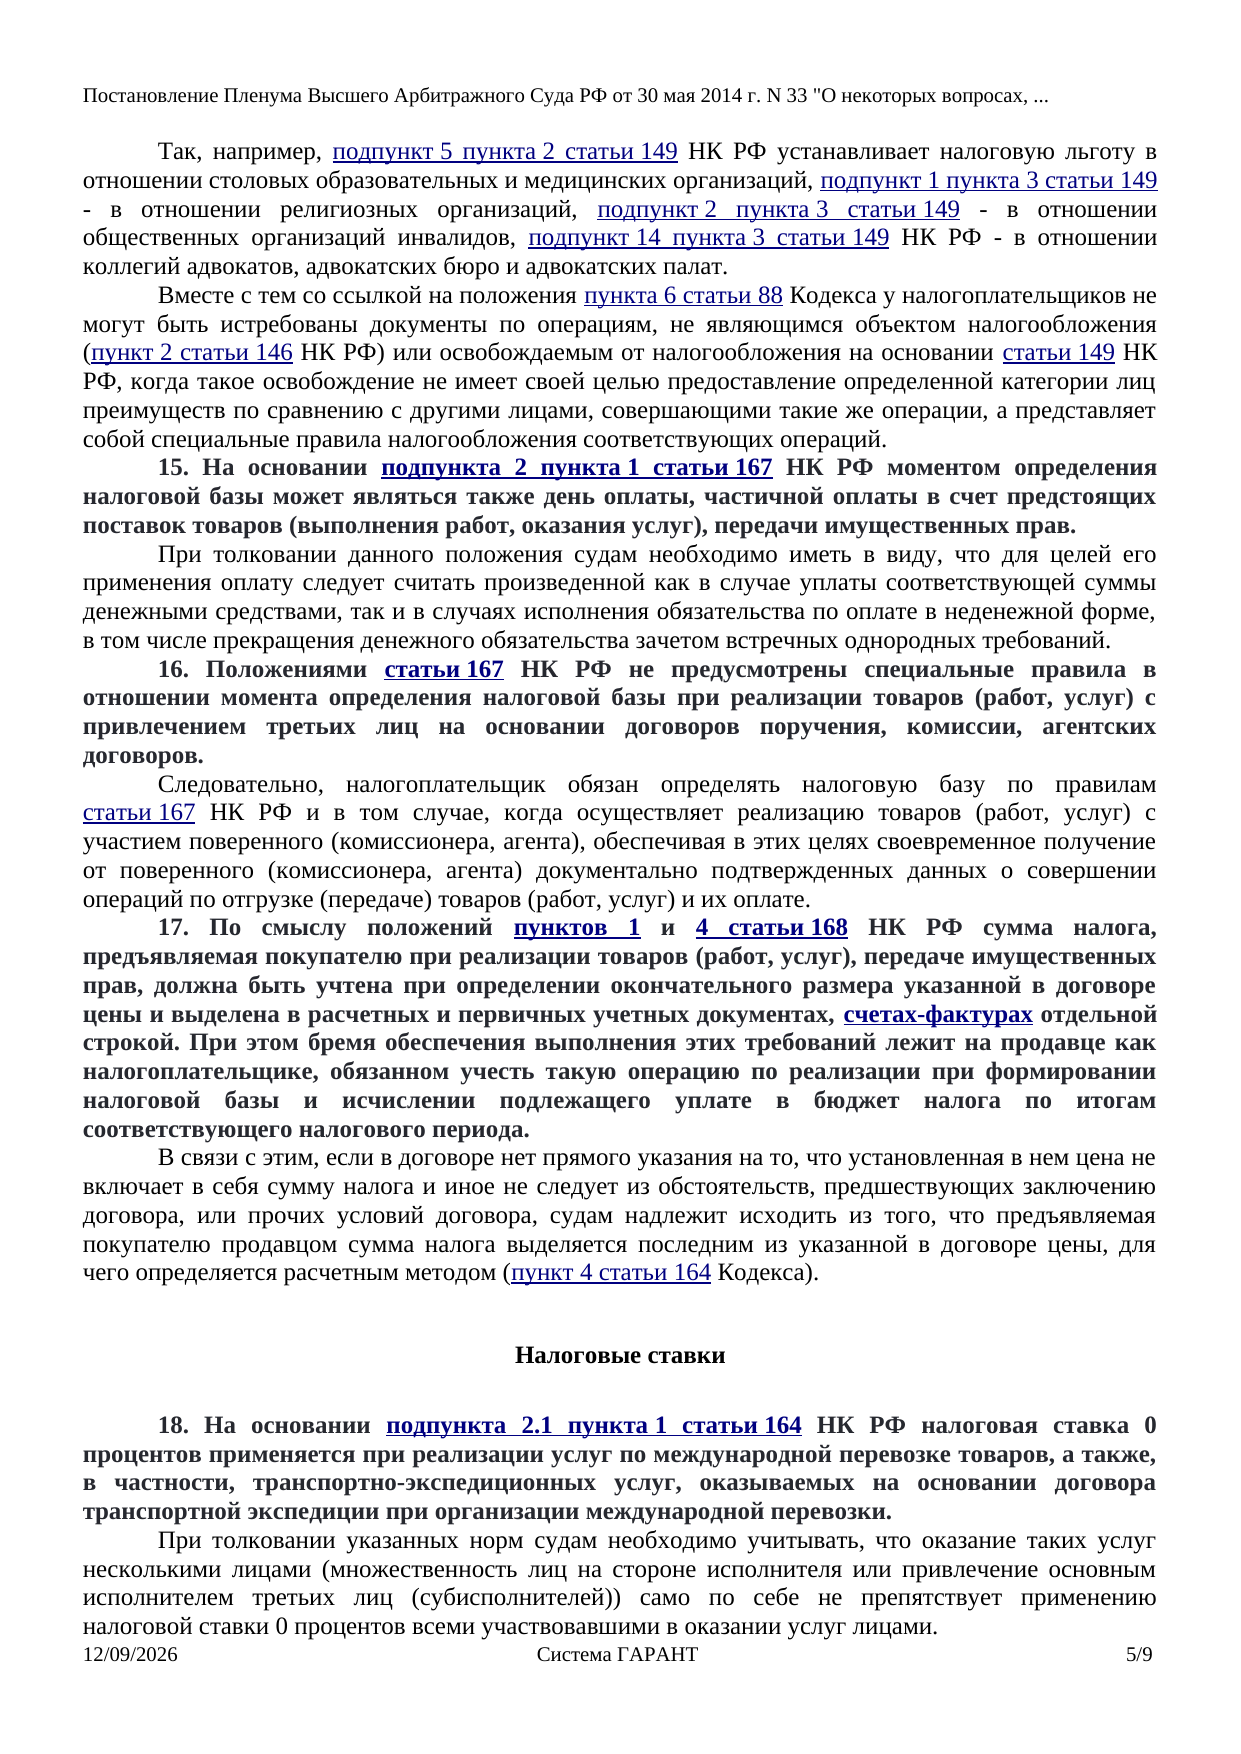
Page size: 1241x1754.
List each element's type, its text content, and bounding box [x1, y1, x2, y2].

text При толковании указанных норм судам необходимо учитывать, что оказание таких услуг несколькими лицами (множественность лиц на стороне исполнителя или привлечение основным исполнителем третьих лиц (субисполнителей)) само по себе не препятствует применению налоговой ставки 0 процентов всеми участвовавшими в оказании услуг лицами. [83, 1525, 1157, 1640]
text Следовательно, налогоплательщик обязан определять налоговую базу по правилам статьи 167 НК РФ и в том случае, когда осуществляет реализацию товаров (работ, услуг) с участием поверенного (комиссионера, агента), обеспечивая в этих целях своевременное получение от поверенного (комиссионера, агента) документально подтвержденных данных о совершении операций по отгрузке (передаче) товаров (работ, услуг) и их оплате. [83, 769, 1157, 912]
text При толковании данного положения судам необходимо иметь в виду, что для целей его применения оплату следует считать произведенной как в случае уплаты соответствующей суммы денежными средствами, так и в случаях исполнения обязательства по оплате в неденежной форме, в том числе прекращения денежного обязательства зачетом встречных однородных требований. [83, 539, 1157, 654]
subtitle Налоговые ставки [83, 1340, 1157, 1369]
text Вместе с тем со ссылкой на положения пункта 6 статьи 88 Кодекса у налогоплательщиков не могут быть истребованы документы по операциям, не являющимся объектом налогообложения (пункт 2 статьи 146 НК РФ) или освобождаемым от налогообложения на основании статьи 149 НК РФ, когда такое освобождение не имеет своей целью предоставление определенной категории лиц преимуществ по сравнению с другими лицами, совершающими такие же операции, а представляет собой специальные правила налогообложения соответствующих операций. [83, 280, 1157, 452]
text 18. На основании подпункта 2.1 пункта 1 статьи 164 НК РФ налоговая ставка 0 процентов применяется при реализации услуг по международной перевозке товаров, а также, в частности, транспортно-экспедиционных услуг, оказываемых на основании договора транспортной экспедиции при организации международной перевозки. [83, 1410, 1157, 1525]
text 15. На основании подпункта 2 пункта 1 статьи 167 НК РФ моментом определения налоговой базы может являться также день оплаты, частичной оплаты в счет предстоящих поставок товаров (выполнения работ, оказания услуг), передачи имущественных прав. [83, 452, 1157, 539]
text 16. Положениями статьи 167 НК РФ не предусмотрены специальные правила в отношении момента определения налоговой базы при реализации товаров (работ, услуг) с привлечением третьих лиц на основании договоров поручения, комиссии, агентских договоров. [83, 654, 1157, 769]
text 17. По смыслу положений пунктов 1 и 4 статьи 168 НК РФ сумма налога, предъявляемая покупателю при реализации товаров (работ, услуг), передаче имущественных прав, должна быть учтена при определении окончательного размера указанной в договоре цены и выделена в расчетных и первичных учетных документах, счетах-фактурах отдельной строкой. При этом бремя обеспечения выполнения этих требований лежит на продавце как налогоплательщике, обязанном учесть такую операцию по реализации при формировании налоговой базы и исчислении подлежащего уплате в бюджет налога по итогам соответствующего налогового периода. [83, 912, 1157, 1142]
text Так, например, подпункт 5 пункта 2 статьи 149 НК РФ устанавливает налоговую льготу в отношении столовых образовательных и медицинских организаций, подпункт 1 пункта 3 статьи 149 - в отношении религиозных организаций, подпункт 2 пункта 3 статьи 149 - в отношении общественных организаций инвалидов, подпункт 14 пункта 3 статьи 149 НК РФ - в отношении коллегий адвокатов, адвокатских бюро и адвокатских палат. [83, 136, 1157, 280]
text В связи с этим, если в договоре нет прямого указания на то, что установленная в нем цена не включает в себя сумму налога и иное не следует из обстоятельств, предшествующих заключению договора, или прочих условий договора, судам надлежит исходить из того, что предъявляемая покупателю продавцом сумма налога выделяется последним из указанной в договоре цены, для чего определяется расчетным методом (пункт 4 статьи 164 Кодекса). [83, 1142, 1157, 1286]
